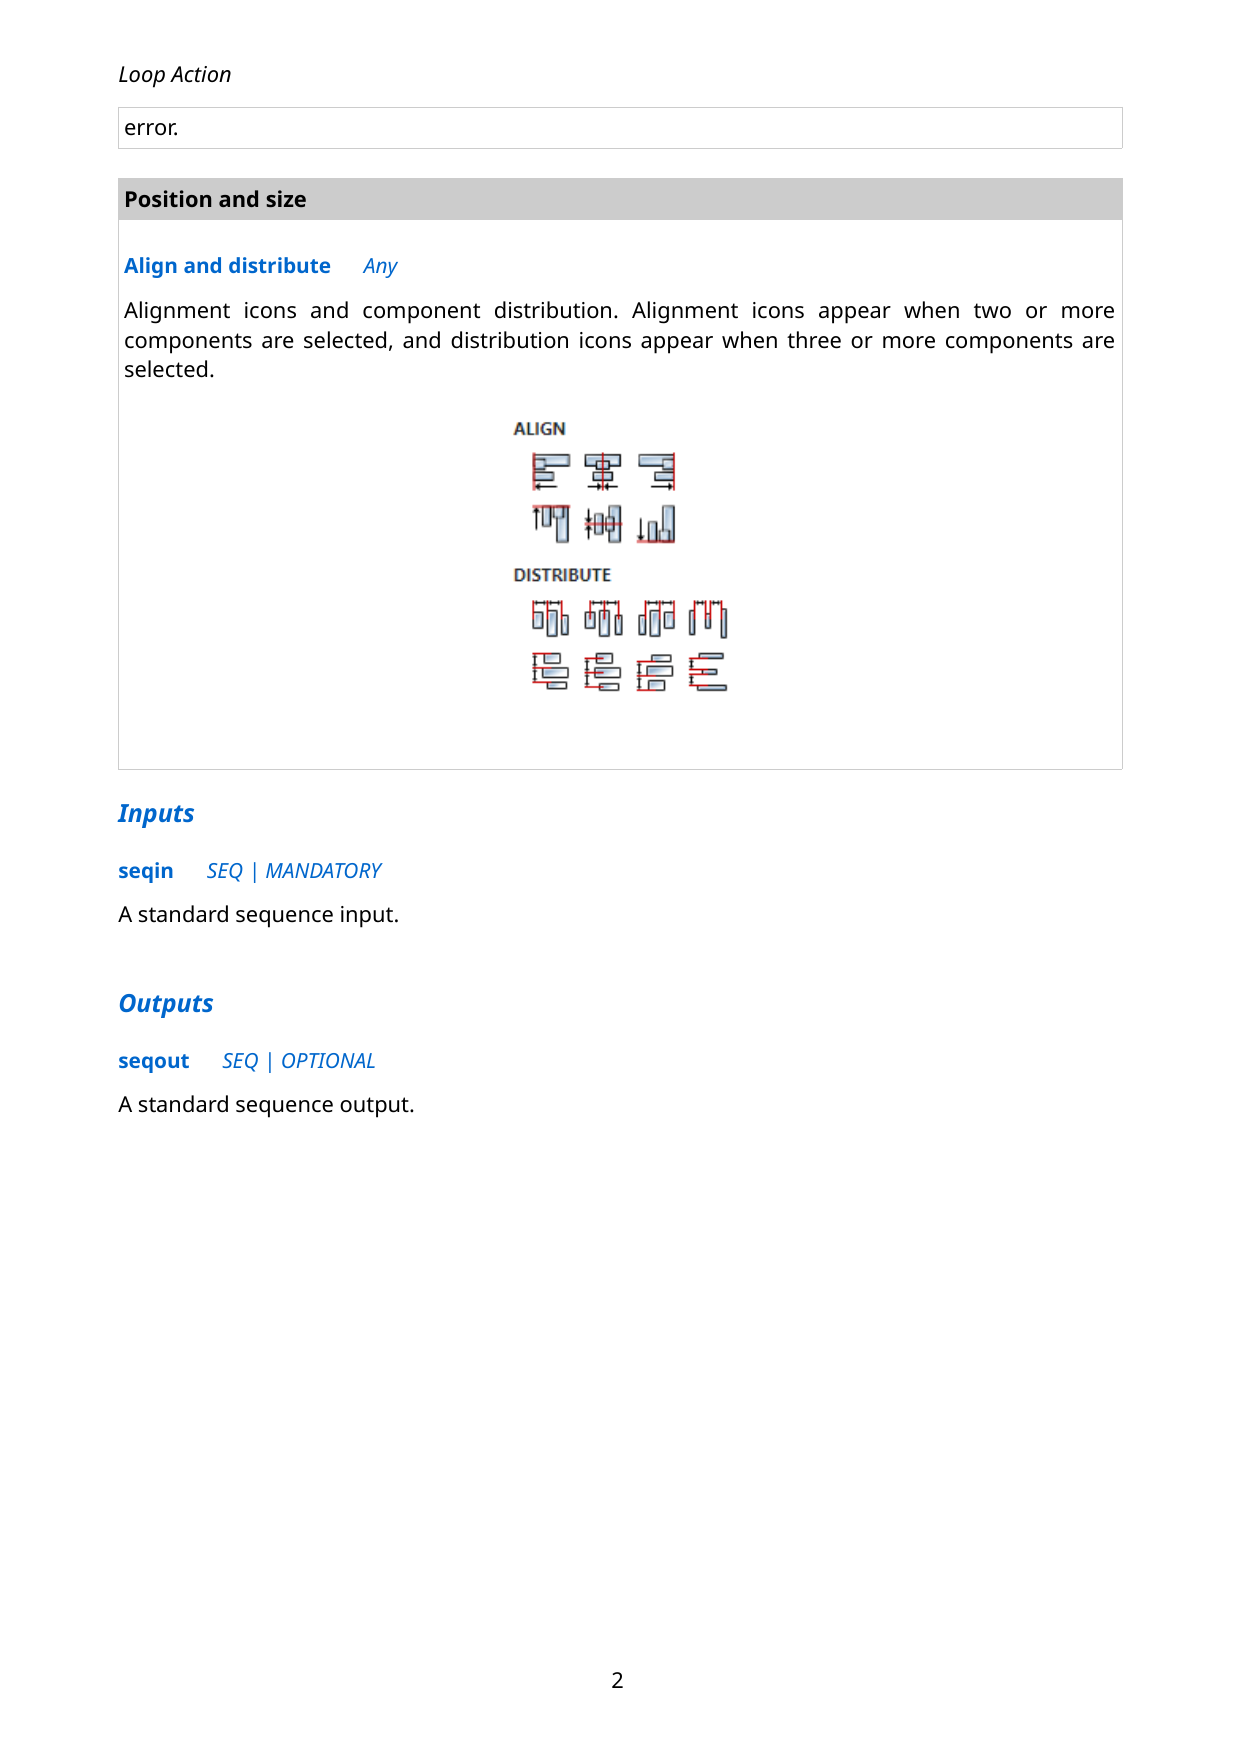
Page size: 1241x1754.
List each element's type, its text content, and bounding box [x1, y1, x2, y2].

subtitle seqin SEQ | MANDATORY [118, 856, 1122, 884]
table_cell error. [119, 108, 1122, 148]
table_cell Align and distribute Any Alignment icons and component distribution. Alignment icons appear when two or more components are selected, and distribution icons appear when three or more components are selected. [119, 220, 1122, 769]
subtitle seqout SEQ | OPTIONAL [118, 1046, 1122, 1074]
text A standard sequence input. [118, 899, 1122, 929]
subtitle Outputs [118, 985, 1122, 1019]
picture [490, 413, 750, 704]
text A standard sequence output. [118, 1089, 1122, 1119]
table_header Position and size [119, 179, 1122, 219]
subtitle Inputs [118, 795, 1122, 829]
